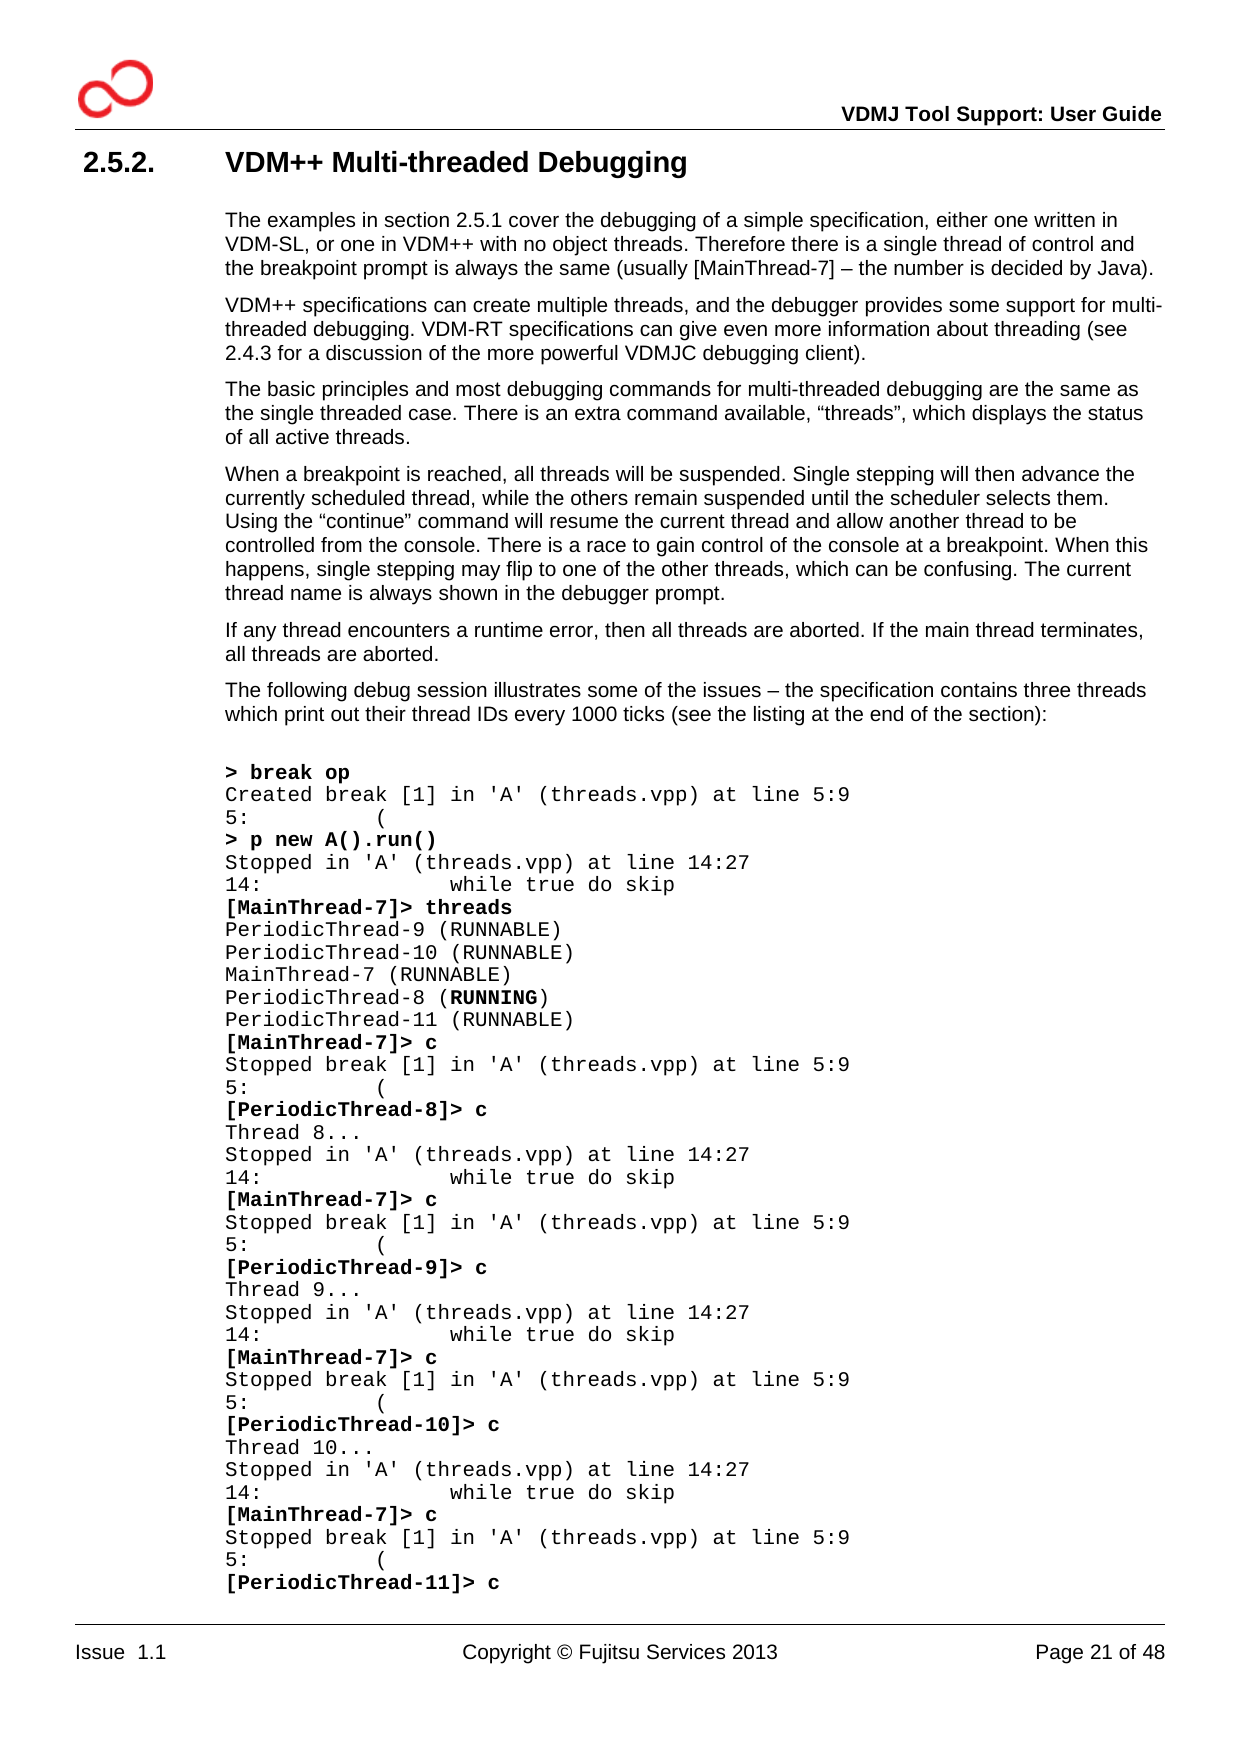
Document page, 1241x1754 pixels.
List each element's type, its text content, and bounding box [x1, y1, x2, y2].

text Thread 10... [225, 1436, 1165, 1459]
text 5: ( [225, 1076, 1165, 1099]
text Stopped break [1] in 'A' (threads.vpp) at line 5:9 [225, 1054, 1165, 1076]
text 5: ( [225, 1549, 1165, 1571]
text [MainThread-7]> c [225, 1504, 1165, 1526]
text > break op [225, 761, 1165, 784]
text PeriodicThread-9 (RUNNABLE) [225, 919, 1165, 941]
text [MainThread-7]> threads [225, 896, 1165, 919]
text When a breakpoint is reached, all threads will be suspended. Single stepping will then advance the currently scheduled thread, while the others remain suspended until the scheduler selects them. Using the “continue” command will resume the current thread and allow another thread to be controlled from the console. There is a race to gain control of the console at a breakpoint. When this happens, single stepping may flip to one of the other threads, which can be confusing. The current thread name is always shown in the debugger prompt. [225, 462, 1165, 606]
text The examples in section 2.5.1 cover the debugging of a simple specification, either one written in VDM-SL, or one in VDM++ with no object threads. Therefore there is a single thread of control and the breakpoint prompt is always the same (usually [MainThread-7] – the number is decided by Java). [225, 209, 1165, 281]
text Stopped in 'A' (threads.vpp) at line 14:27 [225, 1459, 1165, 1481]
text MainThread-7 (RUNNABLE) [225, 964, 1165, 986]
text 14: while true do skip [225, 1481, 1165, 1504]
text VDM++ specifications can create multiple threads, and the debugger provides some support for multi-threaded debugging. VDM-RT specifications can give even more information about threading (see 2.4.3 for a discussion of the more powerful VDMJC debugging client). [225, 293, 1165, 365]
text Stopped in 'A' (threads.vpp) at line 14:27 [225, 1301, 1165, 1324]
picture [78, 52, 153, 128]
text [MainThread-7]> c [225, 1346, 1165, 1369]
text Stopped in 'A' (threads.vpp) at line 14:27 [225, 851, 1165, 874]
text > p new A().run() [225, 829, 1165, 851]
text [PeriodicThread-10]> c [225, 1414, 1165, 1436]
text 14: while true do skip [225, 874, 1165, 896]
text [PeriodicThread-9]> c [225, 1256, 1165, 1279]
text [PeriodicThread-8]> c [225, 1099, 1165, 1121]
text 5: ( [225, 1391, 1165, 1414]
text 5: ( [225, 1234, 1165, 1256]
text The following debug session illustrates some of the issues – the specification contains three threads which print out their thread IDs every 1000 ticks (see the listing at the end of the section): [225, 678, 1165, 726]
text Stopped in 'A' (threads.vpp) at line 14:27 [225, 1144, 1165, 1166]
text PeriodicThread-8 (RUNNING) [225, 986, 1165, 1009]
text Thread 8... [225, 1121, 1165, 1144]
text If any thread encounters a runtime error, then all threads are aborted. If the main thread terminates, all threads are aborted. [225, 618, 1165, 666]
subtitle VDM++ Multi-threaded Debugging [75, 145, 1165, 179]
text The basic principles and most debugging commands for multi-threaded debugging are the same as the single threaded case. There is an extra command available, “threads”, which displays the status of all active threads. [225, 377, 1165, 449]
text [MainThread-7]> c [225, 1189, 1165, 1211]
text PeriodicThread-10 (RUNNABLE) [225, 941, 1165, 964]
text 14: while true do skip [225, 1166, 1165, 1189]
text Created break [1] in 'A' (threads.vpp) at line 5:9 [225, 784, 1165, 806]
text PeriodicThread-11 (RUNNABLE) [225, 1009, 1165, 1031]
text 14: while true do skip [225, 1324, 1165, 1346]
text [MainThread-7]> c [225, 1031, 1165, 1054]
text 5: ( [225, 806, 1165, 829]
text Stopped break [1] in 'A' (threads.vpp) at line 5:9 [225, 1369, 1165, 1391]
text Stopped break [1] in 'A' (threads.vpp) at line 5:9 [225, 1211, 1165, 1234]
text Thread 9... [225, 1279, 1165, 1301]
text Stopped break [1] in 'A' (threads.vpp) at line 5:9 [225, 1526, 1165, 1549]
text [PeriodicThread-11]> c [225, 1571, 1165, 1594]
